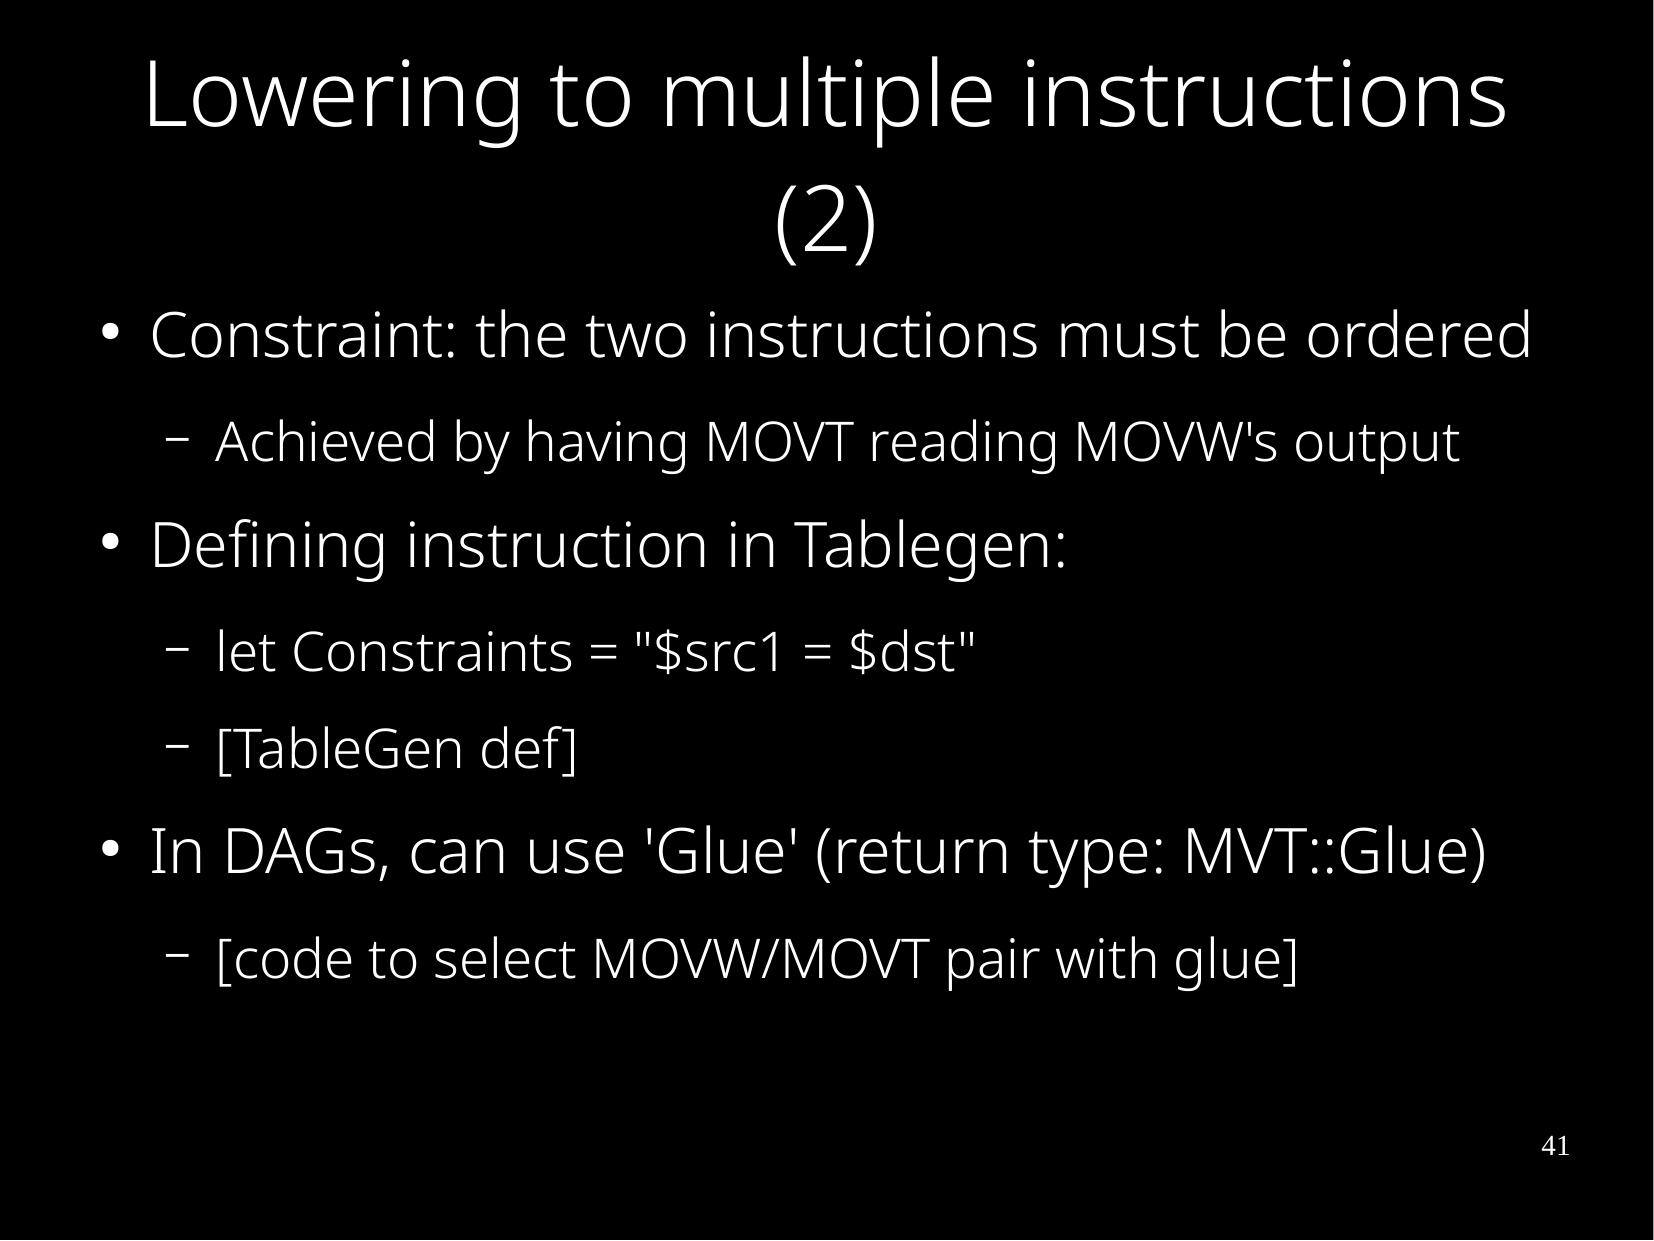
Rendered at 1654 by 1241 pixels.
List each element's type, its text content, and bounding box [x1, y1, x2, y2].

list Constraint: the two instructions must be ordered Achieved by having MOVT reading MOVW's output Defining instruction in Tablegen: let Constraints = "$src1 = $dst" [TableGen def] In DAGs, can use 'Glue' (return type: MVT::Glue) [code to select MOVW/MOVT pair with glue] [82, 290, 1571, 1010]
title Lowering to multiple instructions (2) [82, 45, 1571, 261]
